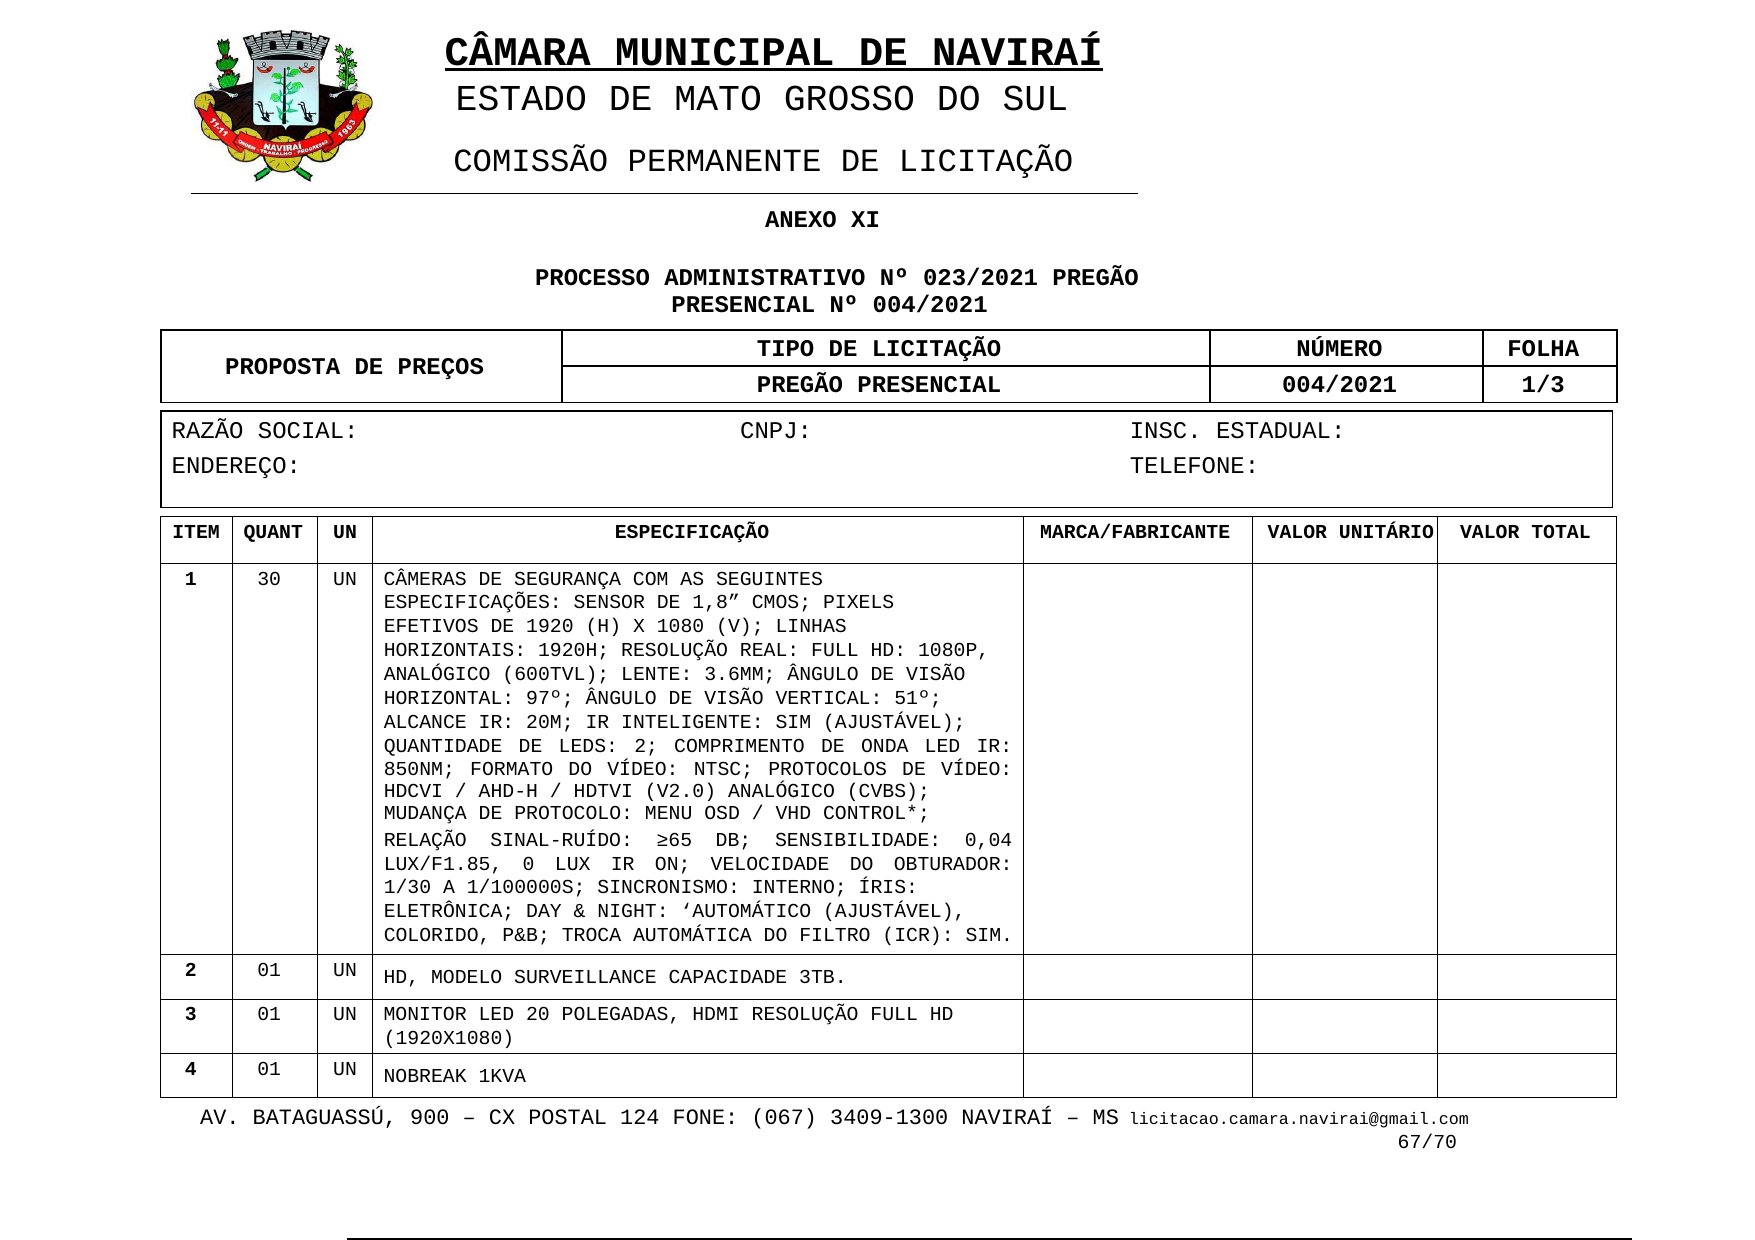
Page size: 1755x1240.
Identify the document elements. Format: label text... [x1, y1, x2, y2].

table_header INSC. ESTADUAL: [1034, 412, 1612, 447]
table_cell [1438, 955, 1616, 998]
table_cell [1024, 955, 1252, 998]
table_cell 4 [161, 1054, 232, 1097]
table_cell ENDEREÇO: [162, 447, 573, 507]
table_cell [1438, 1000, 1616, 1053]
text ANEXO XI [205, 207, 1454, 235]
table_header QUANT [233, 517, 317, 563]
table_cell UN [318, 1000, 372, 1053]
table_header ITEM [161, 517, 232, 563]
table_header RAZÃO SOCIAL: [162, 412, 573, 447]
table_cell [1024, 1000, 1252, 1053]
table_header MARCA/FABRICANTE [1024, 517, 1252, 563]
table_header VALOR UNITÁRIO [1253, 517, 1437, 563]
table_cell TELEFONE: [1034, 447, 1612, 507]
table_cell [1253, 564, 1437, 954]
table_header NÚMERO [1211, 331, 1482, 365]
table_cell UN [318, 955, 372, 998]
table_cell HD, MODELO SURVEILLANCE CAPACIDADE 3TB. [373, 955, 1023, 998]
table_cell NOBREAK 1KVA [373, 1054, 1023, 1097]
table_cell [1024, 1054, 1252, 1097]
table_header CNPJ: [573, 412, 1034, 447]
table_cell [1438, 564, 1616, 954]
table_cell 004/2021 [1211, 367, 1482, 401]
table_cell 1 [161, 564, 232, 954]
table_cell UN [318, 564, 372, 954]
table_cell CÂMERAS DE SEGURANÇA COM AS SEGUINTES ESPECIFICAÇÕES: SENSOR DE 1,8” CMOS; PIXELS EFETIVOS DE 1920 (H) X 1080 (V); LINHAS HORIZONTAIS: 1920H; RESOLUÇÃO REAL: FULL HD: 1080P, ANALÓGICO (600TVL); LENTE: 3.6MM; ÂNGULO DE VISÃO HORIZONTAL: 97º; ÂNGULO DE VISÃO VERTICAL: 51º; ALCANCE IR: 20M; IR INTELIGENTE: SIM (AJUSTÁVEL); QUANTIDADE DE LEDS: 2; COMPRIMENTO DE ONDA LED IR: 850NM; FORMATO DO VÍDEO: NTSC; PROTOCOLOS DE VÍDEO: HDCVI / AHD-H / HDTVI (V2.0) ANALÓGICO (CVBS); MUDANÇA DE PROTOCOLO: MENU OSD / VHD CONTROL*; RELAÇÃO SINAL-RUÍDO: ≥65 DB; SENSIBILIDADE: 0,04 LUX/F1.85, 0 LUX IR ON; VELOCIDADE DO OBTURADOR: 1/30 A 1/100000S; SINCRONISMO: INTERNO; ÍRIS: ELETRÔNICA; DAY & NIGHT: ‘AUTOMÁTICO (AJUSTÁVEL), COLORIDO, P&B; TROCA AUTOMÁTICA DO FILTRO (ICR): SIM. [373, 564, 1023, 954]
table_cell [1253, 1054, 1437, 1097]
table_cell 01 [233, 1000, 317, 1053]
table_cell [1253, 1000, 1437, 1053]
table_header TIPO DE LICITAÇÃO [563, 331, 1209, 365]
table_cell 30 [233, 564, 317, 954]
table_header PROPOSTA DE PREÇOS [162, 331, 561, 401]
table_header UN [318, 517, 372, 563]
text PROCESSO ADMINISTRATIVO Nº 023/2021 PREGÃO PRESENCIAL Nº 004/2021 [530, 265, 1143, 320]
table_cell MONITOR LED 20 POLEGADAS, HDMI RESOLUÇÃO FULL HD (1920X1080) [373, 1000, 1023, 1053]
table_header VALOR TOTAL [1438, 517, 1616, 563]
table_cell UN [318, 1054, 372, 1097]
table_cell 2 [161, 955, 232, 998]
table_cell 01 [233, 1054, 317, 1097]
table_cell [1253, 955, 1437, 998]
table_cell [1438, 1054, 1616, 1097]
table_header FOLHA [1484, 331, 1616, 365]
table_cell 3 [161, 1000, 232, 1053]
table_cell [1024, 564, 1252, 954]
table_cell 01 [233, 955, 317, 998]
table_cell 1/3 [1484, 367, 1616, 401]
table_cell [573, 447, 1034, 507]
table_cell PREGÃO PRESENCIAL [563, 367, 1209, 401]
table_header ESPECIFICAÇÃO [373, 517, 1023, 563]
